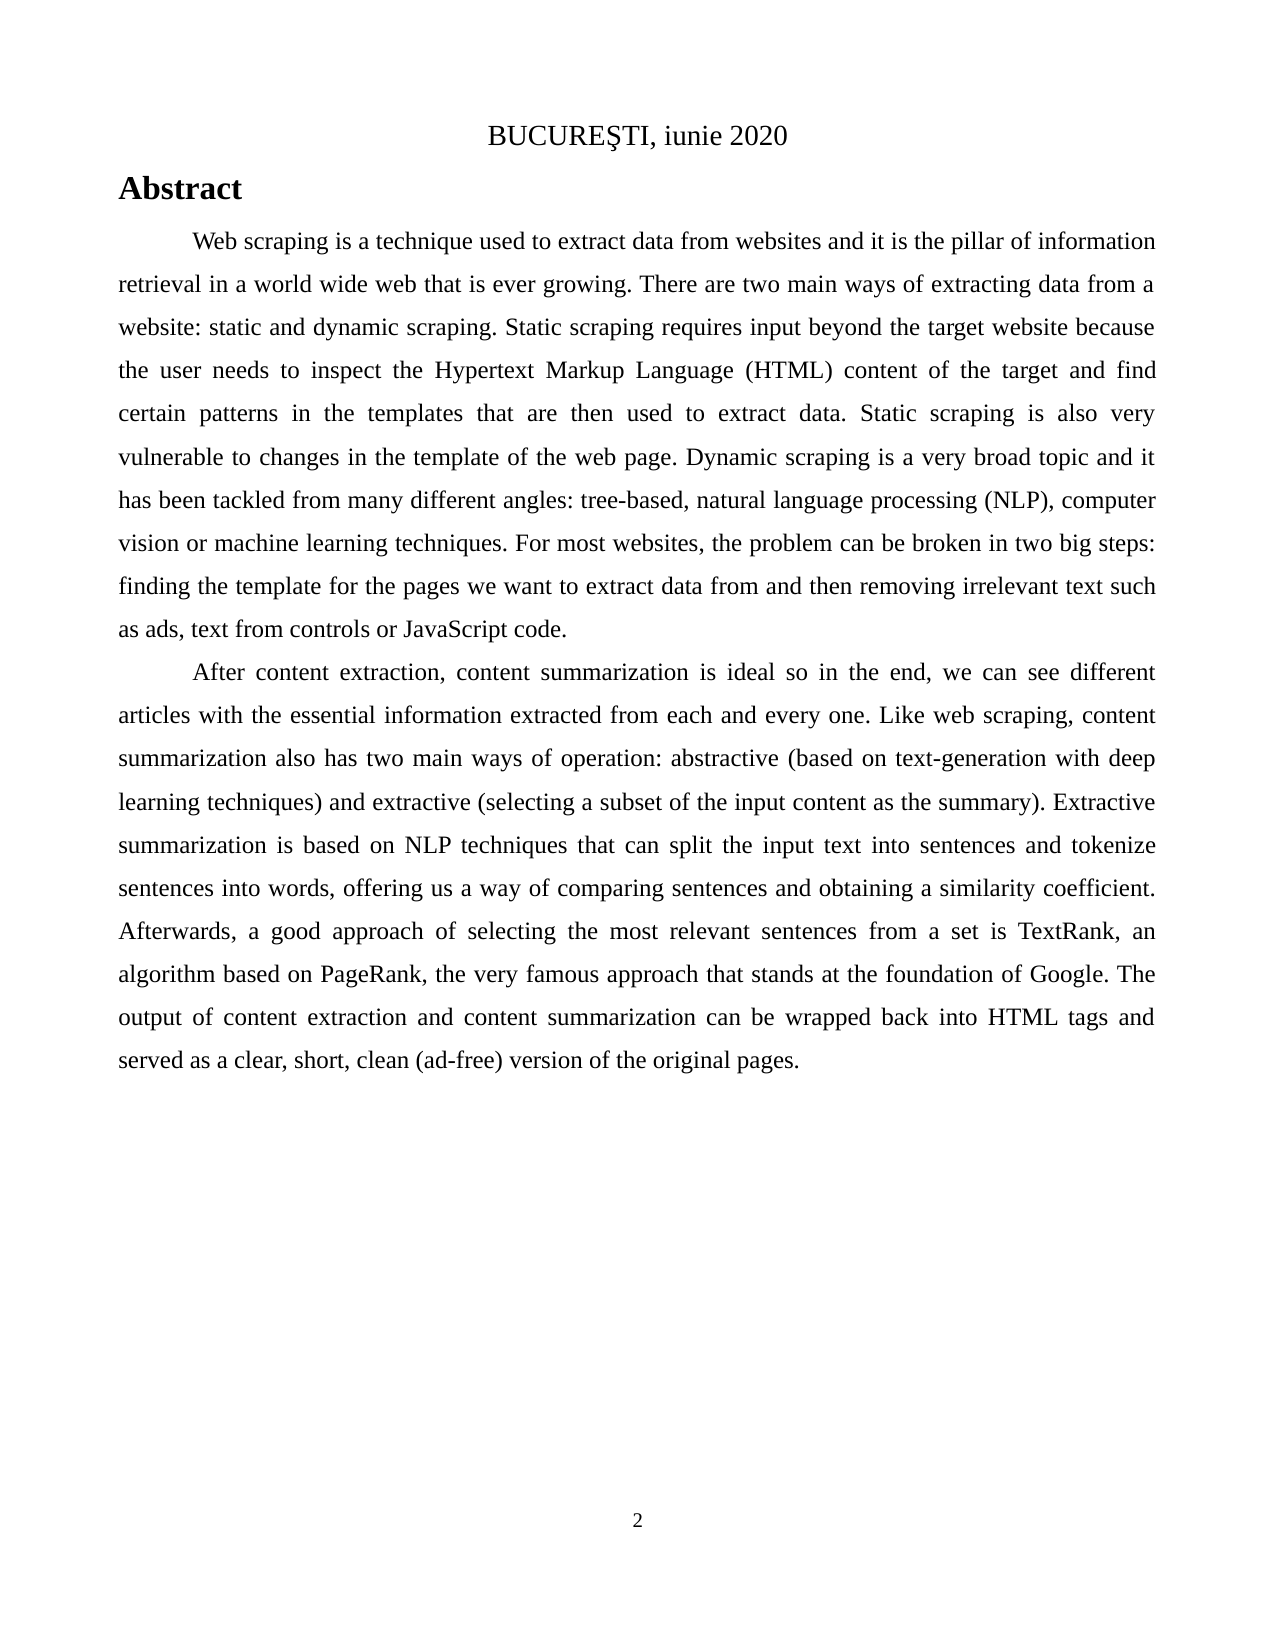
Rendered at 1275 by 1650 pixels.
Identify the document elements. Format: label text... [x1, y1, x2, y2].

text Web scraping is a technique used to extract data from websites and it is the pillar of information retrieval in a world wide web that is ever growing. There are two main ways of extracting data from a website: static and dynamic scraping. Static scraping requires input beyond the target website because the user needs to inspect the Hypertext Markup Language (HTML) content of the target and find certain patterns in the templates that are then used to extract data. Static scraping is also very vulnerable to changes in the template of the web page. Dynamic scraping is a very broad topic and it has been tackled from many different angles: tree-based, natural language processing (NLP), computer vision or machine learning techniques. For most websites, the problem can be broken in two big steps: finding the template for the pages we want to extract data from and then removing irrelevant text such as ads, text from controls or JavaScript code. [118, 226, 1157, 643]
text Abstract [118, 168, 1157, 207]
text After content extraction, content summarization is ideal so in the end, we can see different articles with the essential information extracted from each and every one. Like web scraping, content summarization also has two main ways of operation: abstractive (based on text-generation with deep learning techniques) and extractive (selecting a subset of the input content as the summary). Extractive summarization is based on NLP techniques that can split the input text into sentences and tokenize sentences into words, offering us a way of comparing sentences and obtaining a similarity coefficient. Afterwards, a good approach of selecting the most relevant sentences from a set is TextRank, an algorithm based on PageRank, the very famous approach that stands at the foundation of Google. The output of content extraction and content summarization can be wrapped back into HTML tags and served as a clear, short, clean (ad-free) version of the original pages. [118, 657, 1157, 1074]
text BUCUREŞTI, iunie 2020 [118, 118, 1157, 152]
